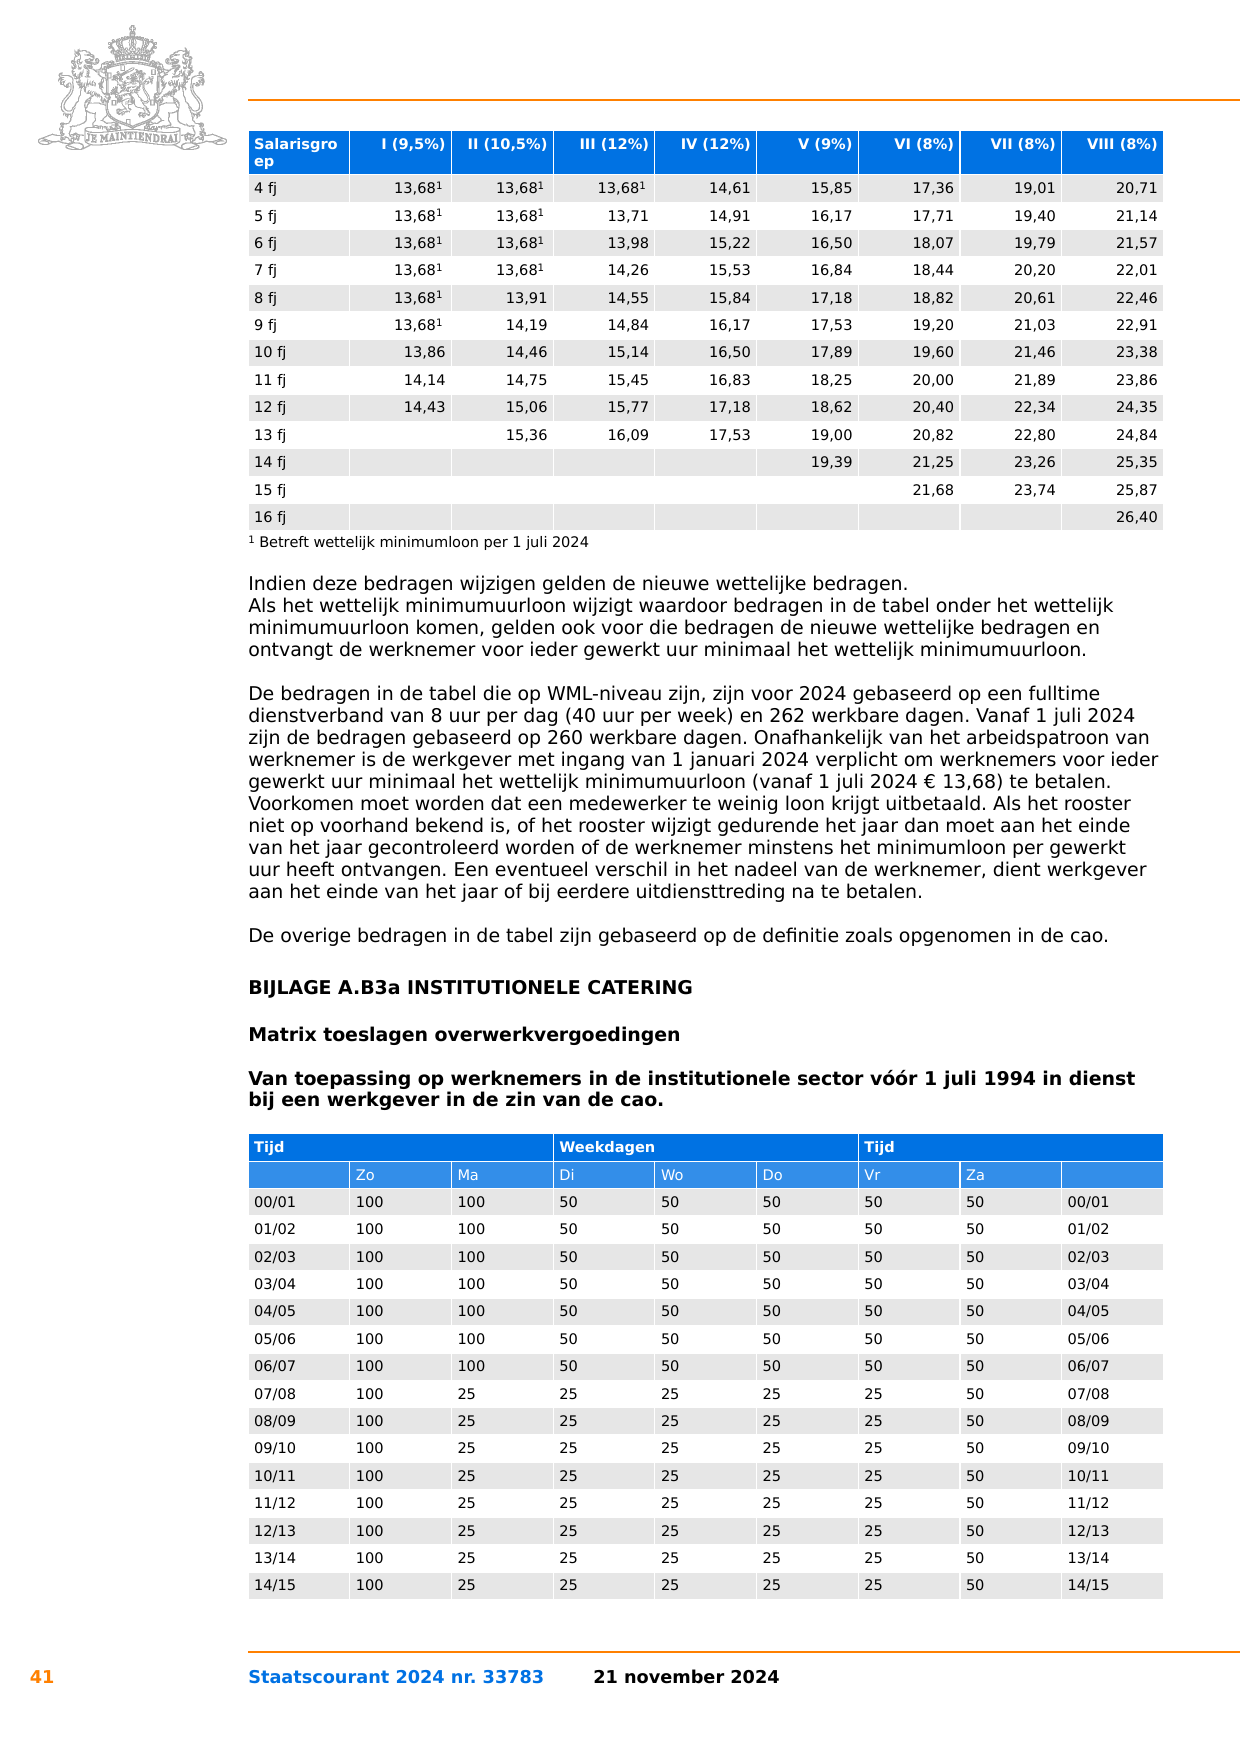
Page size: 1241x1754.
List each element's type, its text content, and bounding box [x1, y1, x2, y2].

table_cell 50 [961, 1216, 1061, 1243]
table_cell 50 [961, 1545, 1061, 1572]
table_cell 50 [757, 1354, 858, 1380]
table_cell 100 [350, 1189, 451, 1215]
table_cell 25 [757, 1436, 858, 1462]
table_cell [757, 504, 858, 530]
table_cell 03/04 [1062, 1271, 1163, 1298]
table_cell 18,62 [757, 395, 858, 421]
table_header II (10,5%) [452, 131, 553, 174]
table_cell 50 [961, 1490, 1061, 1517]
table_cell 01/02 [1062, 1216, 1163, 1243]
table_cell 25 [554, 1490, 654, 1517]
table_cell 50 [859, 1271, 959, 1298]
table_cell 100 [452, 1354, 553, 1380]
table_cell 50 [655, 1244, 756, 1270]
table_cell 50 [554, 1299, 654, 1325]
table_cell 100 [350, 1408, 451, 1434]
table_cell 50 [554, 1189, 654, 1215]
table_cell 06/07 [249, 1354, 349, 1380]
table_cell 24,35 [1062, 395, 1163, 421]
table_cell 25,87 [1062, 477, 1163, 503]
table_cell 02/03 [249, 1244, 349, 1270]
table_cell 50 [859, 1216, 959, 1243]
table_cell [249, 1162, 349, 1188]
table_cell 25 [452, 1408, 553, 1434]
table_cell 13,681 [350, 312, 451, 339]
table_cell 25 [452, 1381, 553, 1407]
table_cell 21,57 [1062, 230, 1163, 256]
table_cell 50 [961, 1244, 1061, 1270]
table_cell 25 [859, 1408, 959, 1434]
table_cell 25 [859, 1436, 959, 1462]
table_cell [350, 477, 451, 503]
table_cell 100 [350, 1216, 451, 1243]
table_cell 08/09 [249, 1408, 349, 1434]
table_cell 50 [859, 1326, 959, 1352]
table_cell [452, 449, 553, 476]
table_cell 50 [757, 1299, 858, 1325]
table_cell 25 [452, 1463, 553, 1489]
table_cell 15,22 [655, 230, 756, 256]
table_cell 08/09 [1062, 1408, 1163, 1434]
table_cell 01/02 [249, 1216, 349, 1243]
table_cell 25 [554, 1436, 654, 1462]
table_cell 100 [350, 1299, 451, 1325]
table_cell 100 [350, 1244, 451, 1270]
table_cell 25 [452, 1490, 553, 1517]
table_cell 13/14 [249, 1545, 349, 1572]
table_cell 22,01 [1062, 258, 1163, 284]
table_cell 25 [554, 1518, 654, 1544]
table_cell 13,681 [350, 230, 451, 256]
table_cell [452, 504, 553, 530]
table_cell 25 [655, 1573, 756, 1599]
table_cell 21,68 [859, 477, 959, 503]
table_cell 100 [350, 1381, 451, 1407]
table_cell 13,681 [452, 175, 553, 202]
table_cell 11/12 [249, 1490, 349, 1517]
table_cell 13,681 [350, 175, 451, 202]
table_cell Do [757, 1162, 858, 1188]
table_cell 14,61 [655, 175, 756, 202]
picture [38, 25, 227, 150]
table_cell 8 fj [249, 285, 349, 311]
table_cell 21,89 [961, 367, 1061, 393]
table_cell 17,53 [655, 422, 756, 448]
table_cell 25 [655, 1518, 756, 1544]
table_header III (12%) [554, 131, 654, 174]
table_cell 50 [961, 1326, 1061, 1352]
table_cell 06/07 [1062, 1354, 1163, 1380]
table_cell 100 [350, 1326, 451, 1352]
table_cell 20,40 [859, 395, 959, 421]
table_cell 18,07 [859, 230, 959, 256]
table_cell 25 [452, 1518, 553, 1544]
table_cell 15,85 [757, 175, 858, 202]
table_cell 25 [554, 1573, 654, 1599]
table_cell 25 [655, 1436, 756, 1462]
table_cell 23,26 [961, 449, 1061, 476]
table_cell 25 [859, 1518, 959, 1544]
table_cell 14/15 [249, 1573, 349, 1599]
table_cell 14,55 [554, 285, 654, 311]
table_cell 19,79 [961, 230, 1061, 256]
table_cell 100 [350, 1518, 451, 1544]
table_cell 25 [859, 1545, 959, 1572]
table_header Salarisgroep [249, 131, 349, 174]
table_cell 15,77 [554, 395, 654, 421]
table_cell 20,20 [961, 258, 1061, 284]
table_cell 13,71 [554, 203, 654, 229]
table_cell 50 [961, 1436, 1061, 1462]
table_cell 50 [655, 1189, 756, 1215]
table_cell 25 [554, 1545, 654, 1572]
table_cell 25 [554, 1408, 654, 1434]
table_cell [452, 477, 553, 503]
table_cell 05/06 [249, 1326, 349, 1352]
table_cell 14,26 [554, 258, 654, 284]
table_cell 17,18 [757, 285, 858, 311]
table_cell Wo [655, 1162, 756, 1188]
table_cell 25 [757, 1490, 858, 1517]
table_cell [655, 449, 756, 476]
text Van toepassing op werknemers in de institutionele sector vóór 1 juli 1994 in dienst bij een werkgever in de zin van de cao. [248, 1067, 1163, 1111]
table_cell 50 [961, 1381, 1061, 1407]
table_cell 00/01 [1062, 1189, 1163, 1215]
table_cell 15,84 [655, 285, 756, 311]
table_cell 21,25 [859, 449, 959, 476]
table_cell 19,40 [961, 203, 1061, 229]
table_cell 11 fj [249, 367, 349, 393]
table_header VI (8%) [859, 131, 959, 174]
table_cell 100 [350, 1573, 451, 1599]
table_header VII (8%) [961, 131, 1061, 174]
table_cell 50 [757, 1189, 858, 1215]
table_cell 50 [961, 1573, 1061, 1599]
table_cell 50 [859, 1244, 959, 1270]
table_cell 19,60 [859, 340, 959, 366]
table_cell [554, 477, 654, 503]
table_cell 19,00 [757, 422, 858, 448]
table_cell 50 [859, 1299, 959, 1325]
table_cell 100 [452, 1189, 553, 1215]
table_cell 16,17 [655, 312, 756, 339]
table_cell 10/11 [249, 1463, 349, 1489]
table_cell 22,91 [1062, 312, 1163, 339]
table_cell 13,681 [452, 230, 553, 256]
table_cell 50 [554, 1216, 654, 1243]
table_cell 25 [757, 1408, 858, 1434]
table_cell 14/15 [1062, 1573, 1163, 1599]
table_cell 16 fj [249, 504, 349, 530]
table_cell 25 [859, 1490, 959, 1517]
table_cell 14,75 [452, 367, 553, 393]
table_cell 25 [757, 1381, 858, 1407]
table_cell 15,45 [554, 367, 654, 393]
table_cell [757, 477, 858, 503]
table_cell [350, 504, 451, 530]
table_cell 25 [757, 1545, 858, 1572]
text De bedragen in de tabel die op WML-niveau zijn, zijn voor 2024 gebaseerd op een fulltime dienstverband van 8 uur per dag (40 uur per week) en 262 werkbare dagen. Vanaf 1 juli 2024 zijn de bedragen gebaseerd op 260 werkbare dagen. Onafhankelijk van het arbeidspatroon van werknemer is de werkgever met ingang van 1 januari 2024 verplicht om werknemers voor ieder gewerkt uur minimaal het wettelijk minimumuurloon (vanaf 1 juli 2024 € 13,68) te betalen. Voorkomen moet worden dat een medewerker te weinig loon krijgt uitbetaald. Als het rooster niet op voorhand bekend is, of het rooster wijzigt gedurende het jaar dan moet aan het einde van het jaar gecontroleerd worden of de werknemer minstens het minimumloon per gewerkt uur heeft ontvangen. Een eventueel verschil in het nadeel van de werknemer, dient werkgever aan het einde van het jaar of bij eerdere uitdiensttreding na te betalen. [248, 683, 1163, 903]
table_cell 50 [961, 1271, 1061, 1298]
text Indien deze bedragen wijzigen gelden de nieuwe wettelijke bedragen. [248, 573, 1163, 595]
table_cell 04/05 [1062, 1299, 1163, 1325]
table_cell 100 [350, 1545, 451, 1572]
table_cell 17,89 [757, 340, 858, 366]
table_cell 13,681 [350, 203, 451, 229]
table_header V (9%) [757, 131, 858, 174]
table_cell 26,40 [1062, 504, 1163, 530]
table_cell 50 [655, 1299, 756, 1325]
table_cell 25 [554, 1381, 654, 1407]
table_cell 16,83 [655, 367, 756, 393]
table_cell 15,53 [655, 258, 756, 284]
table_cell 14,19 [452, 312, 553, 339]
table_cell 16,09 [554, 422, 654, 448]
table_cell 13,681 [350, 258, 451, 284]
table_cell 20,61 [961, 285, 1061, 311]
table_cell 13,681 [554, 175, 654, 202]
table_cell 4 fj [249, 175, 349, 202]
subtitle BIJLAGE A.B3a INSTITUTIONELE CATERING [248, 977, 1163, 998]
table_cell 15,14 [554, 340, 654, 366]
table_cell 9 fj [249, 312, 349, 339]
table_cell 17,18 [655, 395, 756, 421]
table_cell 50 [859, 1189, 959, 1215]
table_cell [655, 477, 756, 503]
table_cell [1062, 1162, 1163, 1188]
table_cell 22,46 [1062, 285, 1163, 311]
table_cell 23,74 [961, 477, 1061, 503]
table_cell 19,20 [859, 312, 959, 339]
table_cell 13,681 [350, 285, 451, 311]
table_cell [554, 449, 654, 476]
table_cell 5 fj [249, 203, 349, 229]
table_cell 50 [554, 1354, 654, 1380]
table_cell 13,91 [452, 285, 553, 311]
table_cell 17,71 [859, 203, 959, 229]
table_cell 13/14 [1062, 1545, 1163, 1572]
table_cell 17,36 [859, 175, 959, 202]
table_cell 09/10 [1062, 1436, 1163, 1462]
table_cell 20,00 [859, 367, 959, 393]
table_cell 20,82 [859, 422, 959, 448]
table_cell 07/08 [249, 1381, 349, 1407]
table_cell 14,43 [350, 395, 451, 421]
table_cell 25 [757, 1573, 858, 1599]
table_cell 25 [859, 1381, 959, 1407]
table_cell 50 [961, 1354, 1061, 1380]
table_header IV (12%) [655, 131, 756, 174]
table_header Weekdagen [554, 1134, 858, 1161]
table_cell 14,84 [554, 312, 654, 339]
table_cell 25 [757, 1463, 858, 1489]
table_cell 16,17 [757, 203, 858, 229]
table_cell 50 [554, 1326, 654, 1352]
table_cell 100 [350, 1490, 451, 1517]
table_cell 12/13 [1062, 1518, 1163, 1544]
table_cell 25 [554, 1463, 654, 1489]
table_cell 100 [452, 1326, 553, 1352]
table_cell 03/04 [249, 1271, 349, 1298]
table_header Tijd [249, 1134, 553, 1161]
table_cell Di [554, 1162, 654, 1188]
table_cell [859, 504, 959, 530]
table_cell 100 [350, 1436, 451, 1462]
table_cell 50 [961, 1518, 1061, 1544]
table_cell 12 fj [249, 395, 349, 421]
table_cell 00/01 [249, 1189, 349, 1215]
table_cell 20,71 [1062, 175, 1163, 202]
table_cell 50 [961, 1299, 1061, 1325]
table_cell 100 [452, 1271, 553, 1298]
table_cell 25 [655, 1408, 756, 1434]
table_cell 13 fj [249, 422, 349, 448]
table_cell 15 fj [249, 477, 349, 503]
table_cell 21,46 [961, 340, 1061, 366]
table_cell 12/13 [249, 1518, 349, 1544]
table_cell 18,82 [859, 285, 959, 311]
table_cell 24,84 [1062, 422, 1163, 448]
table_cell 25 [655, 1545, 756, 1572]
table_cell 22,80 [961, 422, 1061, 448]
table_cell 02/03 [1062, 1244, 1163, 1270]
table_cell 25 [452, 1545, 553, 1572]
table_cell 25 [859, 1463, 959, 1489]
table_cell 50 [961, 1408, 1061, 1434]
table_cell 100 [350, 1354, 451, 1380]
table_cell 18,25 [757, 367, 858, 393]
table_cell 50 [961, 1463, 1061, 1489]
table_cell 15,36 [452, 422, 553, 448]
table_header Tijd [859, 1134, 1163, 1161]
table_cell 14,91 [655, 203, 756, 229]
table_cell 16,50 [757, 230, 858, 256]
table_cell 13,681 [452, 203, 553, 229]
table_cell 04/05 [249, 1299, 349, 1325]
table_cell 100 [350, 1463, 451, 1489]
table_cell [350, 422, 451, 448]
table_cell 23,38 [1062, 340, 1163, 366]
table_cell 50 [655, 1354, 756, 1380]
table_cell 100 [350, 1271, 451, 1298]
table_cell 25 [452, 1573, 553, 1599]
table_cell 10/11 [1062, 1463, 1163, 1489]
table_cell 10 fj [249, 340, 349, 366]
table_cell 50 [859, 1354, 959, 1380]
table_cell 50 [655, 1271, 756, 1298]
table_cell 100 [452, 1244, 553, 1270]
table_cell 50 [757, 1244, 858, 1270]
table_cell 50 [554, 1271, 654, 1298]
table_cell 50 [655, 1216, 756, 1243]
table_cell 21,03 [961, 312, 1061, 339]
table_cell 25 [655, 1490, 756, 1517]
table_cell 22,34 [961, 395, 1061, 421]
table_cell [655, 504, 756, 530]
table_cell 09/10 [249, 1436, 349, 1462]
table_cell 14 fj [249, 449, 349, 476]
table_cell 50 [757, 1216, 858, 1243]
table_cell 25 [655, 1381, 756, 1407]
table_cell 25 [757, 1518, 858, 1544]
table_cell 16,50 [655, 340, 756, 366]
table_header VIII (8%) [1062, 131, 1163, 174]
table_cell 1 Betreft wettelijk minimumloon per 1 juli 2024 [248, 531, 1163, 551]
table_cell [554, 504, 654, 530]
table_cell 07/08 [1062, 1381, 1163, 1407]
text Als het wettelijk minimumuurloon wijzigt waardoor bedragen in de tabel onder het wettelijk minimumuurloon komen, gelden ook voor die bedragen de nieuwe wettelijke bedragen en ontvangt de werknemer voor ieder gewerkt uur minimaal het wettelijk minimumuurloon. [248, 595, 1163, 661]
table_cell 17,53 [757, 312, 858, 339]
table_cell 19,39 [757, 449, 858, 476]
table_cell 13,681 [452, 258, 553, 284]
table_cell 25,35 [1062, 449, 1163, 476]
table_cell 50 [757, 1271, 858, 1298]
table_cell Zo [350, 1162, 451, 1188]
table_cell 23,86 [1062, 367, 1163, 393]
table_cell [350, 449, 451, 476]
table_cell 14,14 [350, 367, 451, 393]
table_cell 7 fj [249, 258, 349, 284]
table_cell 13,98 [554, 230, 654, 256]
table_cell 14,46 [452, 340, 553, 366]
table_cell 25 [452, 1436, 553, 1462]
table_cell 100 [452, 1216, 553, 1243]
table_header I (9,5%) [350, 131, 451, 174]
text Matrix toeslagen overwerkvergoedingen [248, 1023, 1163, 1046]
table_cell 50 [655, 1326, 756, 1352]
table_cell 16,84 [757, 258, 858, 284]
table_cell 25 [655, 1463, 756, 1489]
table_cell 50 [554, 1244, 654, 1270]
table_cell 50 [961, 1189, 1061, 1215]
table_cell [961, 504, 1061, 530]
table_cell 50 [757, 1326, 858, 1352]
table_cell Ma [452, 1162, 553, 1188]
table_cell 21,14 [1062, 203, 1163, 229]
table_cell Za [961, 1162, 1061, 1188]
table_cell 19,01 [961, 175, 1061, 202]
table_cell 13,86 [350, 340, 451, 366]
table_cell 11/12 [1062, 1490, 1163, 1517]
table_cell 6 fj [249, 230, 349, 256]
table_cell 25 [859, 1573, 959, 1599]
table_cell 15,06 [452, 395, 553, 421]
text De overige bedragen in de tabel zijn gebaseerd op de definitie zoals opgenomen in de cao. [248, 924, 1163, 947]
table_cell 18,44 [859, 258, 959, 284]
table_cell Vr [859, 1162, 959, 1188]
table_cell 05/06 [1062, 1326, 1163, 1352]
table_cell 100 [452, 1299, 553, 1325]
